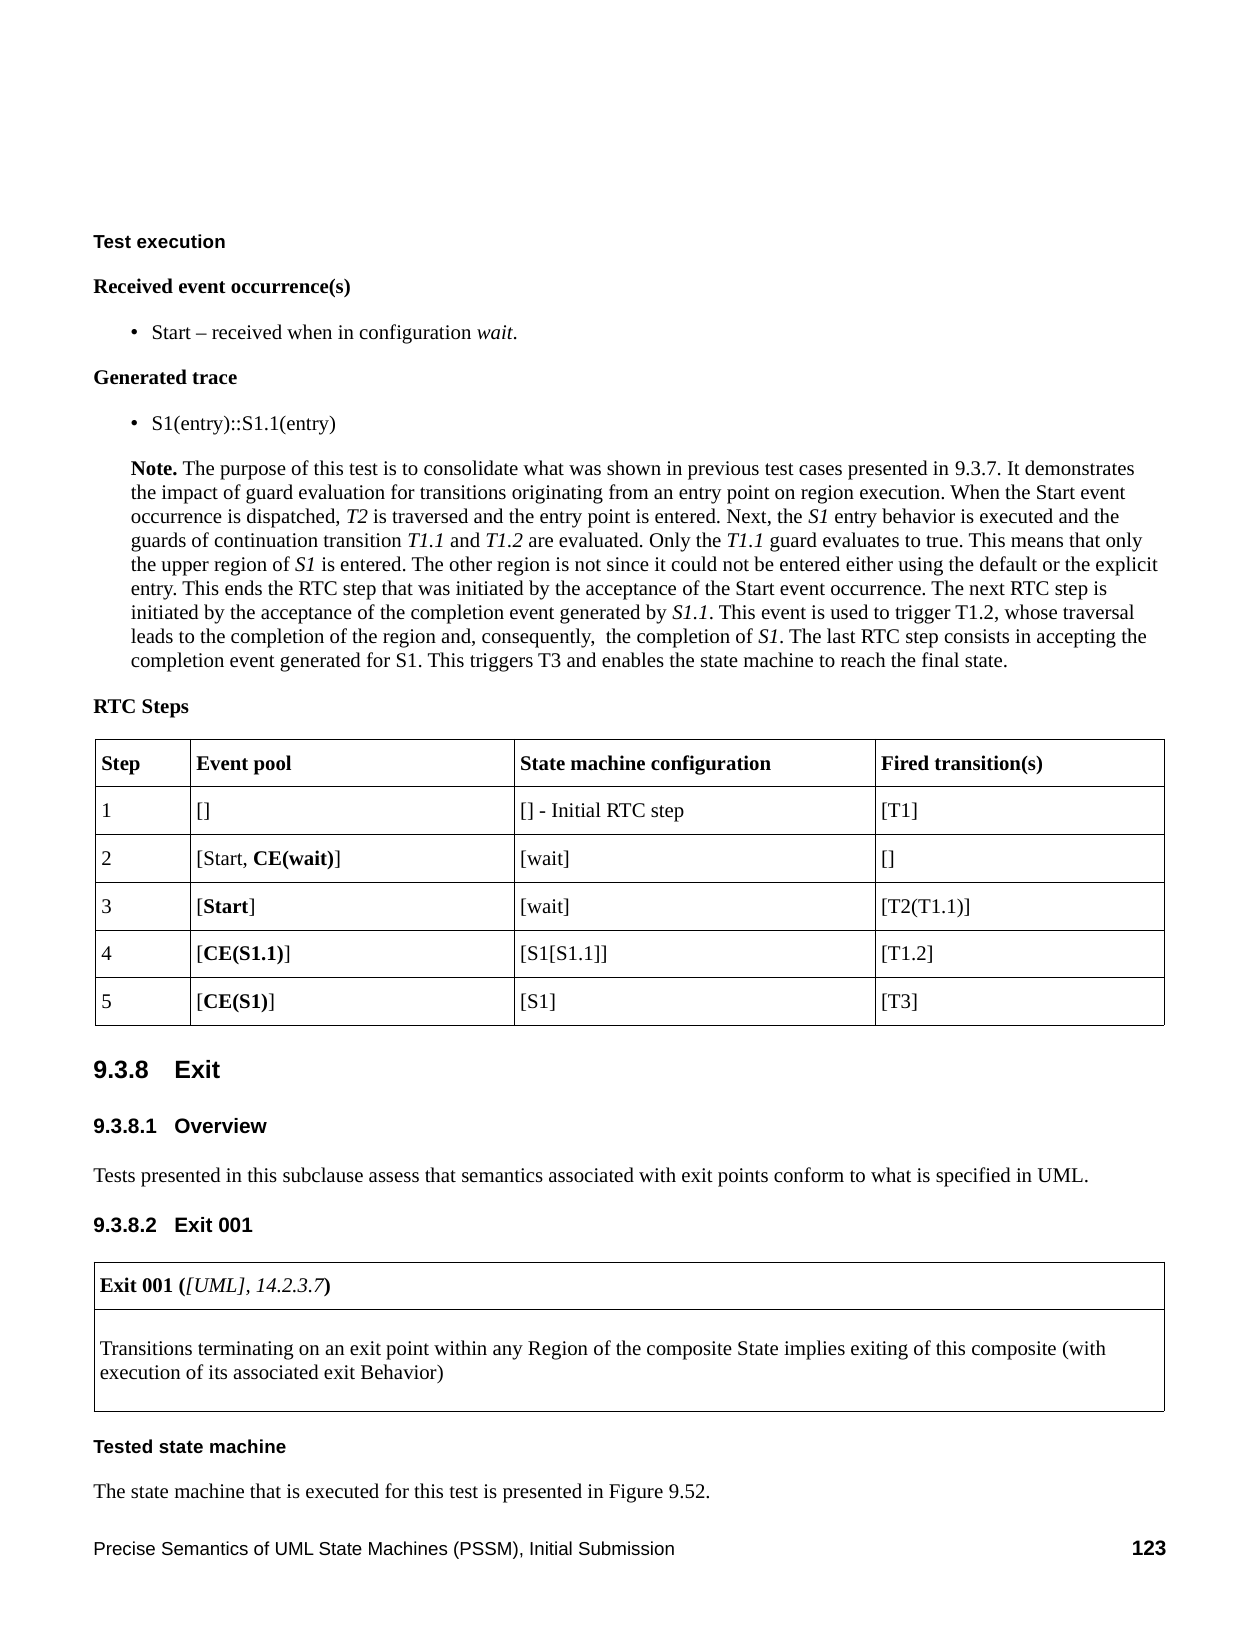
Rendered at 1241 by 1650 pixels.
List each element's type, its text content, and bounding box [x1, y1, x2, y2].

table_header Step [96, 740, 190, 786]
table_cell 3 [96, 883, 190, 929]
table_cell [Start, CE(wait)] [191, 835, 514, 882]
table_header Exit 001 ([UML], 14.2.3.7) [95, 1263, 1164, 1309]
table_cell 5 [96, 978, 190, 1025]
table_cell [S1[S1.1]] [515, 931, 875, 977]
list Start – received when in configuration wait. [131, 319, 1164, 344]
text Note. The purpose of this test is to consolidate what was shown in previous test cases presented in 9.3.7. It demonstrates the impact of guard evaluation for transitions originating from an entry point on region execution. When the Start event occurrence is dispatched, T2 is traversed and the entry point is entered. Next, the S1 entry behavior is executed and the guards of continuation transition T1.1 and T1.2 are evaluated. Only the T1.1 guard evaluates to true. This means that only the upper region of S1 is entered. The other region is not since it could not be entered either using the default or the explicit entry. This ends the RTC step that was initiated by the acceptance of the Start event occurrence. The next RTC step is initiated by the acceptance of the completion event generated by S1.1. This event is used to trigger T1.2, whose traversal leads to the completion of the region and, consequently, the completion of S1. The last RTC step consists in accepting the completion event generated for S1. This triggers T3 and enables the state machine to reach the final state. [131, 456, 1164, 672]
table_cell [] - Initial RTC step [515, 787, 875, 834]
list S1(entry)::S1.1(entry) [131, 410, 1164, 435]
table_cell [T1.2] [876, 931, 1164, 977]
table_cell [T2(T1.1)] [876, 883, 1164, 929]
table_cell [T1] [876, 787, 1164, 834]
subtitle Exit 001 [93, 1212, 1164, 1237]
table_cell [Start] [191, 883, 514, 929]
table_cell [S1] [515, 978, 875, 1025]
table_header Fired transition(s) [876, 740, 1164, 786]
subtitle Exit [93, 1054, 1164, 1083]
text Generated trace [93, 365, 1164, 389]
table_cell [wait] [515, 835, 875, 882]
table_header State machine configuration [515, 740, 875, 786]
text RTC Steps [93, 693, 1164, 718]
text Received event occurrence(s) [93, 274, 1164, 298]
table_cell Transitions terminating on an exit point within any Region of the composite State implies exiting of this composite (with execution of its associated exit Behavior) [95, 1310, 1164, 1411]
table_cell [CE(S1.1)] [191, 931, 514, 977]
subtitle Test execution [93, 231, 1164, 253]
table_cell 1 [96, 787, 190, 834]
table_cell [CE(S1)] [191, 978, 514, 1025]
text The state machine that is executed for this test is presented in Figure 9.52. [93, 1479, 1164, 1503]
text Tests presented in this subclause assess that semantics associated with exit points conform to what is specified in UML. [93, 1162, 1164, 1187]
table_cell 4 [96, 931, 190, 977]
table_header Event pool [191, 740, 514, 786]
subtitle Overview [93, 1112, 1164, 1137]
table_cell [] [876, 835, 1164, 882]
table_cell 2 [96, 835, 190, 882]
table_cell [T3] [876, 978, 1164, 1025]
table_cell [wait] [515, 883, 875, 929]
table_cell [] [191, 787, 514, 834]
subtitle Tested state machine [93, 1436, 1164, 1458]
